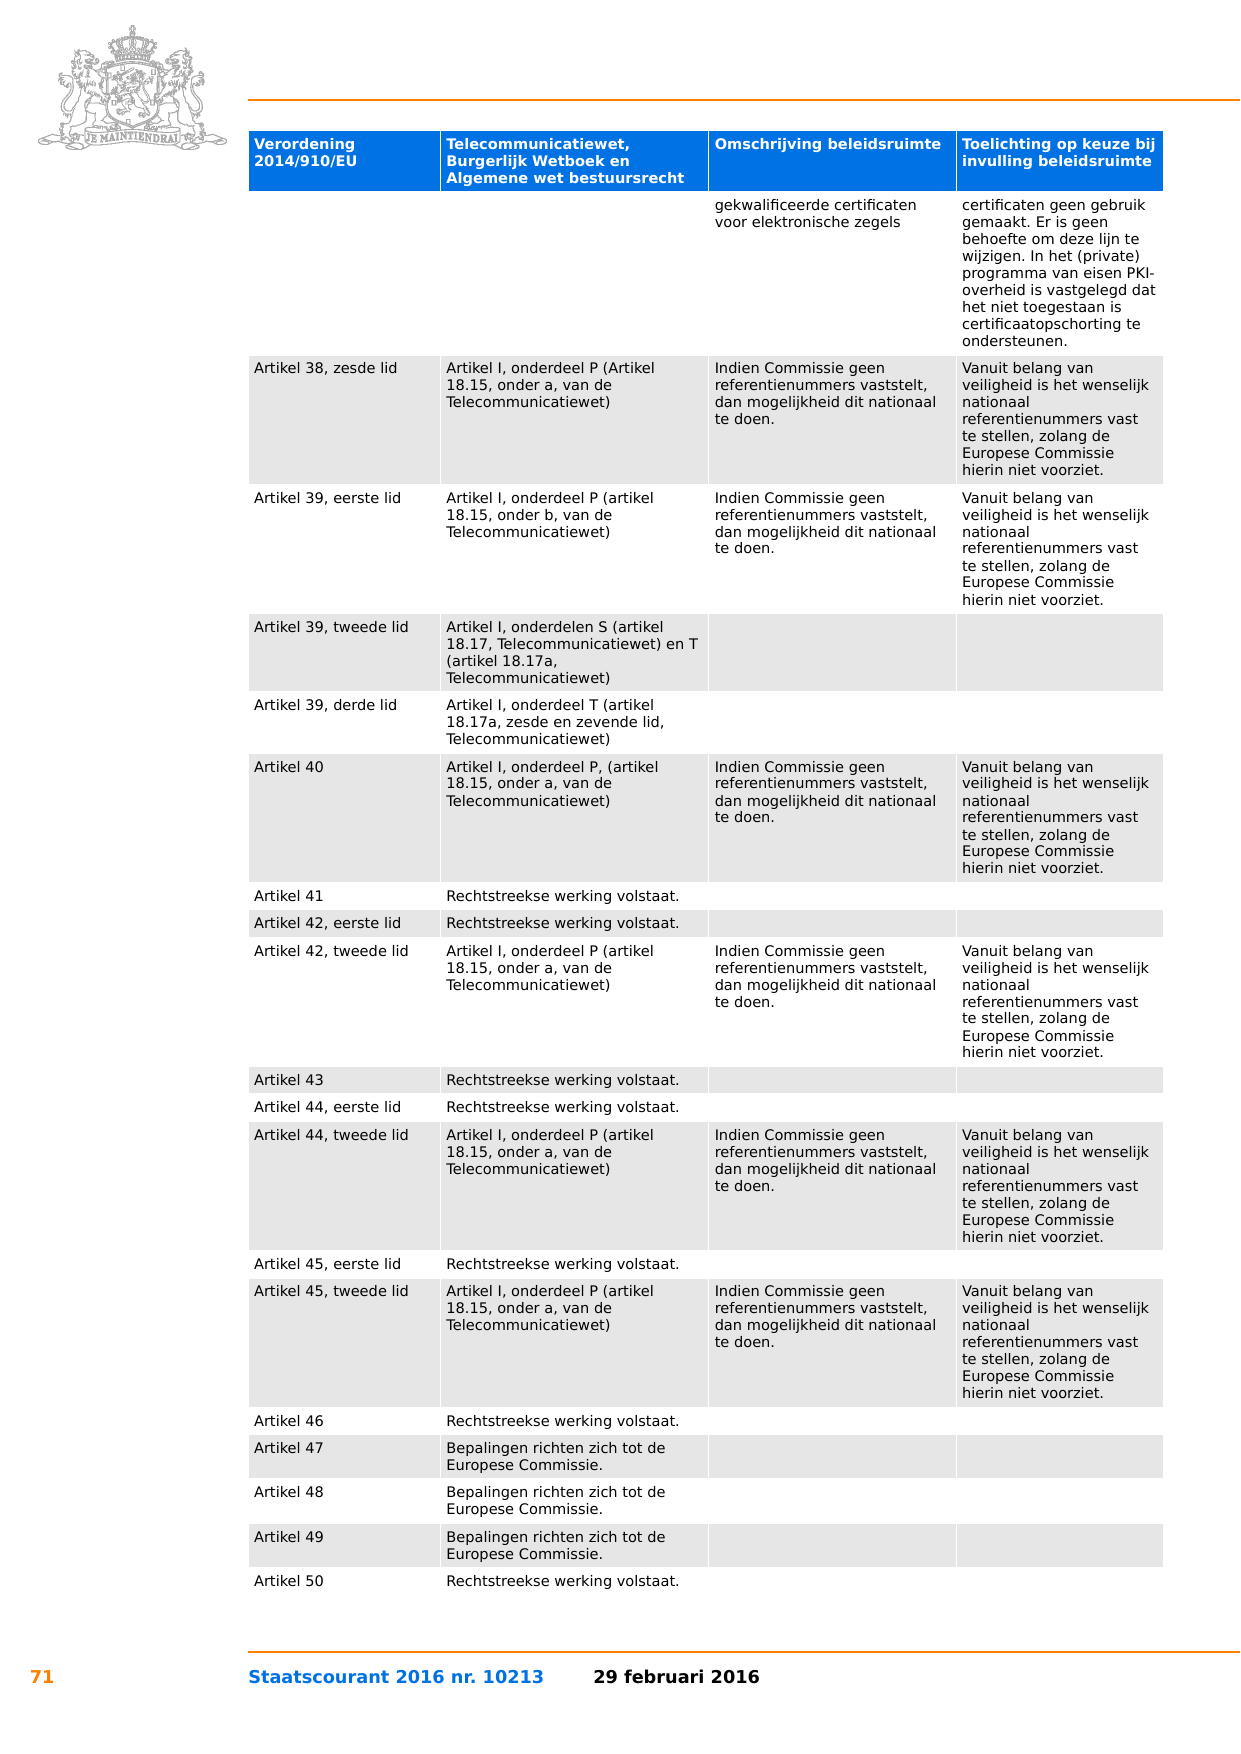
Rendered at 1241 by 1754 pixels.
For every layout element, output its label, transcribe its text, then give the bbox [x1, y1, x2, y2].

table_cell Artikel 45, tweede lid [249, 1279, 440, 1407]
table_cell Rechtstreekse werking volstaat. [441, 1568, 708, 1595]
table_cell [249, 192, 440, 354]
table_cell Vanuit belang van veiligheid is het wenselijk nationaal referentienummers vast te stellen, zolang de Europese Commissie hierin niet voorziet. [957, 1122, 1163, 1250]
table_cell [957, 1067, 1163, 1093]
table_cell [957, 1251, 1163, 1277]
table_cell [957, 1435, 1163, 1478]
table_cell Artikel 40 [249, 754, 440, 882]
table_cell Artikel 43 [249, 1067, 440, 1093]
table_cell certificaten geen gebruik gemaakt. Er is geen behoefte om deze lijn te wijzigen. In het (private) programma van eisen PKI-overheid is vastgelegd dat het niet toegestaan is certificaatopschorting te ondersteunen. [957, 192, 1163, 354]
picture [38, 25, 227, 150]
table_cell Vanuit belang van veiligheid is het wenselijk nationaal referentienummers vast te stellen, zolang de Europese Commissie hierin niet voorziet. [957, 356, 1163, 484]
table_cell Artikel I, onderdelen S (artikel 18.17, Telecommunicatiewet) en T (artikel 18.17a, Telecommunicatiewet) [441, 614, 708, 691]
table_cell Artikel 45, eerste lid [249, 1251, 440, 1277]
table_cell Artikel 42, eerste lid [249, 910, 440, 937]
table_cell Artikel I, onderdeel P, (artikel 18.15, onder a, van de Telecommunicatiewet) [441, 754, 708, 882]
table_cell [957, 1568, 1163, 1595]
table_cell Indien Commissie geen referentienummers vaststelt, dan mogelijkheid dit nationaal te doen. [709, 485, 956, 613]
table_cell Rechtstreekse werking volstaat. [441, 1408, 708, 1434]
table_cell [709, 693, 956, 753]
table_cell [709, 1568, 956, 1595]
table_cell Bepalingen richten zich tot de Europese Commissie. [441, 1435, 708, 1478]
table_cell Artikel 49 [249, 1524, 440, 1567]
table_cell Vanuit belang van veiligheid is het wenselijk nationaal referentienummers vast te stellen, zolang de Europese Commissie hierin niet voorziet. [957, 754, 1163, 882]
table_cell [957, 1524, 1163, 1567]
table_header Verordening 2014/910/EU [249, 131, 440, 191]
table_cell [709, 1524, 956, 1567]
table_cell Rechtstreekse werking volstaat. [441, 1095, 708, 1121]
table_cell [709, 1480, 956, 1523]
table_cell Artikel 44, eerste lid [249, 1095, 440, 1121]
table_cell Vanuit belang van veiligheid is het wenselijk nationaal referentienummers vast te stellen, zolang de Europese Commissie hierin niet voorziet. [957, 938, 1163, 1066]
table_cell [957, 693, 1163, 753]
table_cell Artikel 50 [249, 1568, 440, 1595]
table_cell Artikel 39, tweede lid [249, 614, 440, 691]
table_cell Artikel 41 [249, 883, 440, 909]
table_cell Artikel I, onderdeel P (artikel 18.15, onder a, van de Telecommunicatiewet) [441, 938, 708, 1066]
table_cell Indien Commissie geen referentienummers vaststelt, dan mogelijkheid dit nationaal te doen. [709, 1279, 956, 1407]
table_cell Artikel 39, derde lid [249, 693, 440, 753]
table_cell [957, 1095, 1163, 1121]
table_header Omschrijving beleidsruimte [709, 131, 956, 191]
table_cell [709, 910, 956, 937]
table_cell [957, 614, 1163, 691]
table_cell Artikel 47 [249, 1435, 440, 1478]
table_cell [957, 883, 1163, 909]
table_cell Indien Commissie geen referentienummers vaststelt, dan mogelijkheid dit nationaal te doen. [709, 356, 956, 484]
table_cell [957, 910, 1163, 937]
table_cell Rechtstreekse werking volstaat. [441, 910, 708, 937]
table_cell [709, 614, 956, 691]
table_cell [441, 192, 708, 354]
table_cell [709, 883, 956, 909]
table_cell [709, 1095, 956, 1121]
table_cell Indien Commissie geen referentienummers vaststelt, dan mogelijkheid dit nationaal te doen. [709, 754, 956, 882]
table_cell [709, 1408, 956, 1434]
table_cell Rechtstreekse werking volstaat. [441, 883, 708, 909]
table_cell [709, 1067, 956, 1093]
table_cell [709, 1435, 956, 1478]
table_cell Rechtstreekse werking volstaat. [441, 1067, 708, 1093]
table_cell Artikel 39, eerste lid [249, 485, 440, 613]
table_cell Bepalingen richten zich tot de Europese Commissie. [441, 1480, 708, 1523]
table_cell Artikel I, onderdeel P (Artikel 18.15, onder a, van de Telecommunicatiewet) [441, 356, 708, 484]
table_cell Artikel I, onderdeel T (artikel 18.17a, zesde en zevende lid, Telecommunicatiewet) [441, 693, 708, 753]
table_cell Indien Commissie geen referentienummers vaststelt, dan mogelijkheid dit nationaal te doen. [709, 938, 956, 1066]
table_cell [957, 1480, 1163, 1523]
table_cell Vanuit belang van veiligheid is het wenselijk nationaal referentienummers vast te stellen, zolang de Europese Commissie hierin niet voorziet. [957, 1279, 1163, 1407]
table_cell Artikel I, onderdeel P (artikel 18.15, onder a, van de Telecommunicatiewet) [441, 1122, 708, 1250]
table_cell Indien Commissie geen referentienummers vaststelt, dan mogelijkheid dit nationaal te doen. [709, 1122, 956, 1250]
table_cell Artikel 48 [249, 1480, 440, 1523]
table_cell Rechtstreekse werking volstaat. [441, 1251, 708, 1277]
table_cell gekwalificeerde certificaten voor elektronische zegels [709, 192, 956, 354]
table_cell Bepalingen richten zich tot de Europese Commissie. [441, 1524, 708, 1567]
table_cell Artikel 38, zesde lid [249, 356, 440, 484]
table_header Telecommunicatiewet, Burgerlijk Wetboek en Algemene wet bestuursrecht [441, 131, 708, 191]
table_cell Artikel 42, tweede lid [249, 938, 440, 1066]
table_cell Artikel 46 [249, 1408, 440, 1434]
table_cell Vanuit belang van veiligheid is het wenselijk nationaal referentienummers vast te stellen, zolang de Europese Commissie hierin niet voorziet. [957, 485, 1163, 613]
table_header Toelichting op keuze bij invulling beleidsruimte [957, 131, 1163, 191]
table_cell Artikel 44, tweede lid [249, 1122, 440, 1250]
table_cell [957, 1408, 1163, 1434]
table_cell Artikel I, onderdeel P (artikel 18.15, onder b, van de Telecommunicatiewet) [441, 485, 708, 613]
table_cell [709, 1251, 956, 1277]
table_cell Artikel I, onderdeel P (artikel 18.15, onder a, van de Telecommunicatiewet) [441, 1279, 708, 1407]
